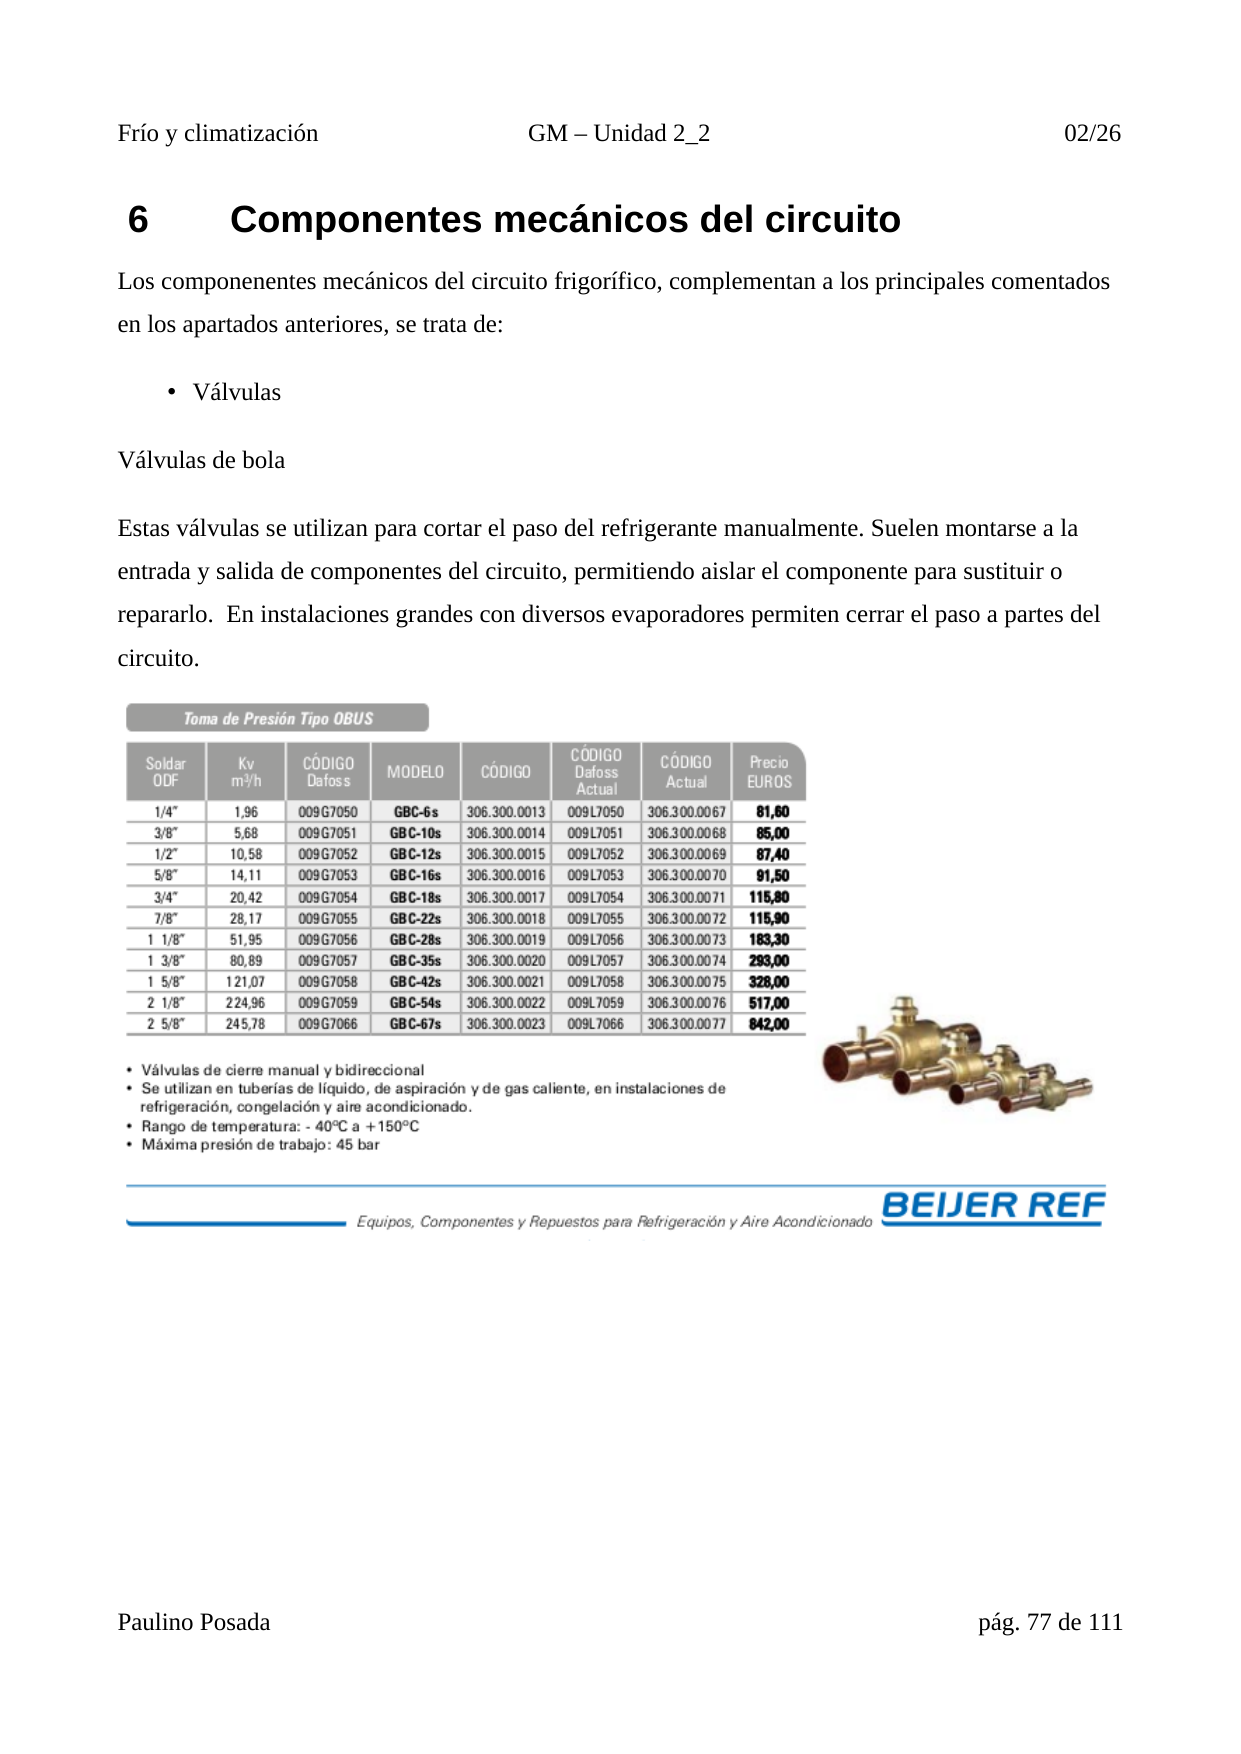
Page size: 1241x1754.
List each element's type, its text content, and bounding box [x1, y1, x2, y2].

subtitle Componentes mecánicos del circuito [117, 197, 1123, 241]
text Estas válvulas se utilizan para cortar el paso del refrigerante manualmente. Suelen montarse a la entrada y salida de componentes del circuito, permitiendo aislar el componente para sustituir o repararlo. En instalaciones grandes con diversos evaporadores permiten cerrar el paso a partes del circuito. [117, 513, 1123, 671]
picture [118, 698, 1123, 1241]
list Válvulas [167, 377, 1123, 406]
text Los componenentes mecánicos del circuito frigorífico, complementan a los principales comentados en los apartados anteriores, se trata de: [117, 266, 1123, 338]
text Válvulas de bola [117, 445, 1123, 474]
